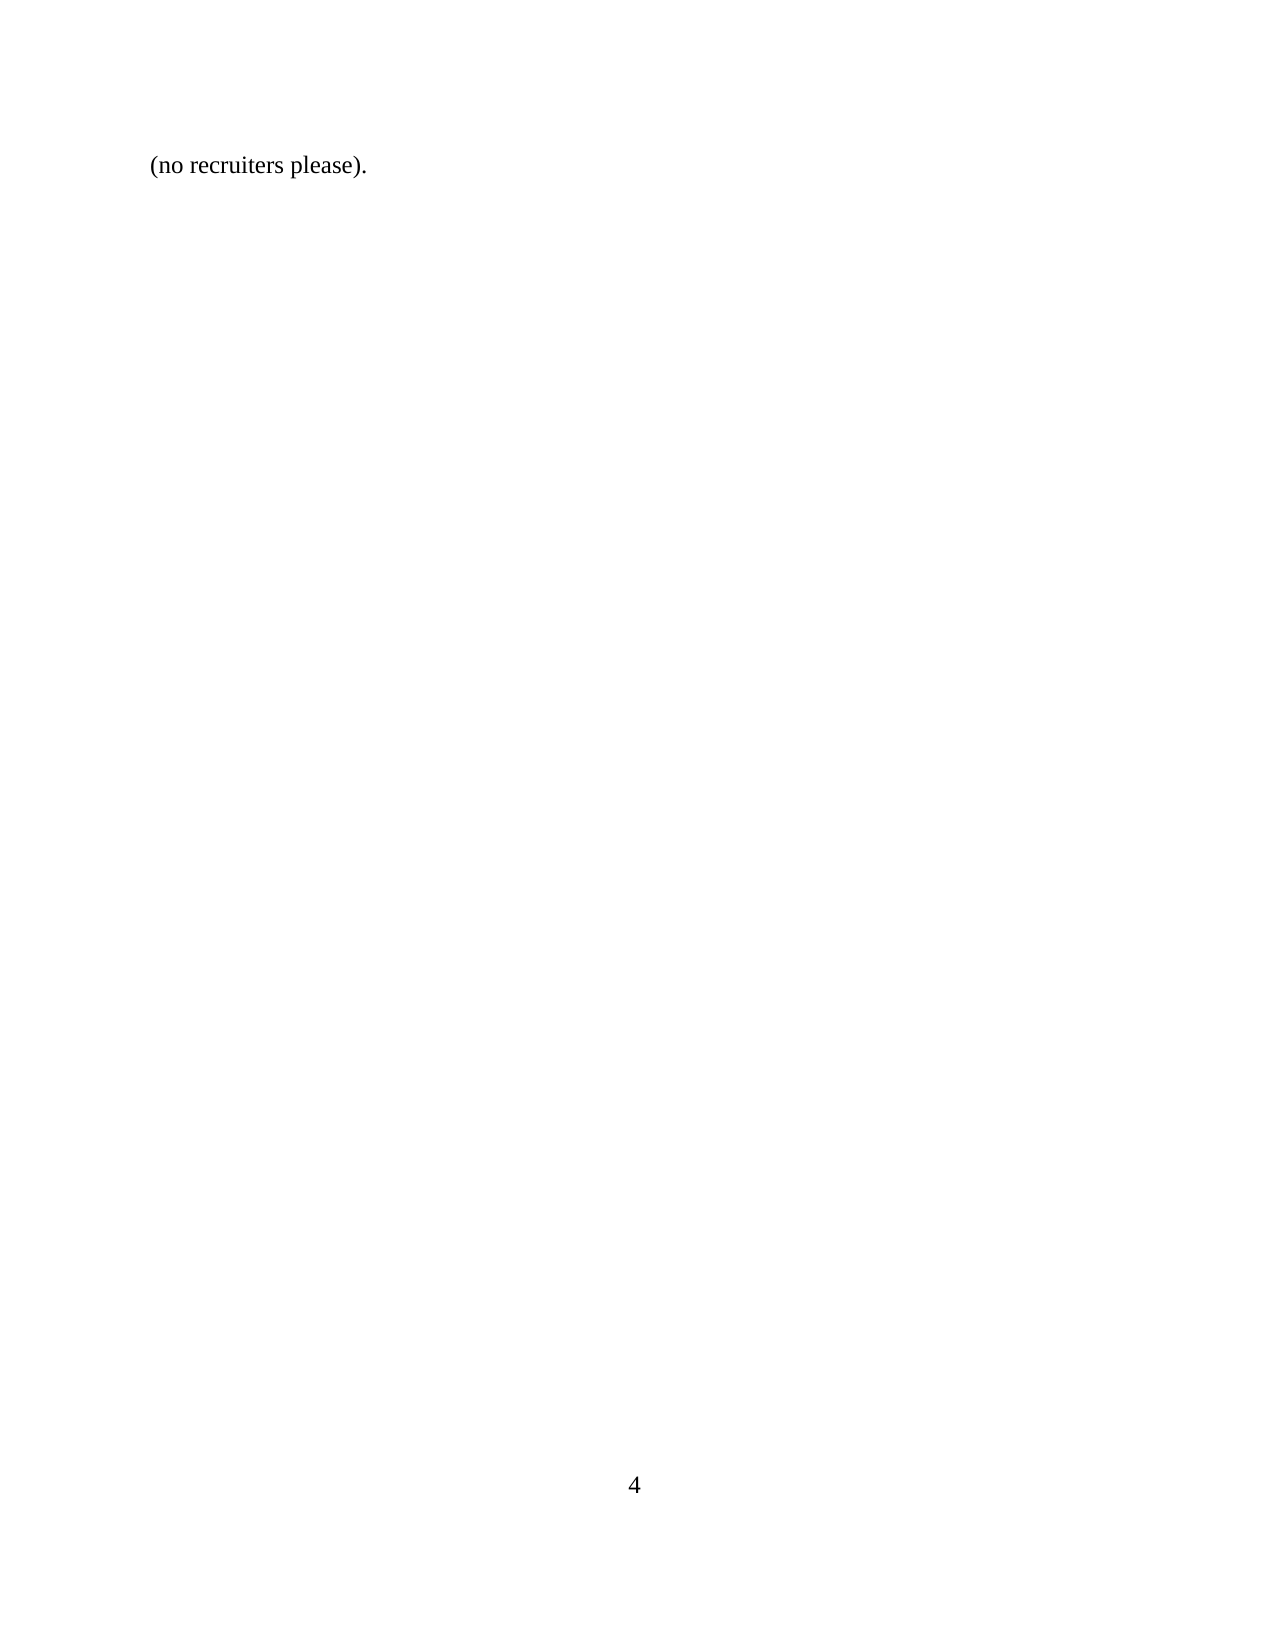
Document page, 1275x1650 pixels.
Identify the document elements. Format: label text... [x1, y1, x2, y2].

text (no recruiters please). [150, 150, 1125, 179]
